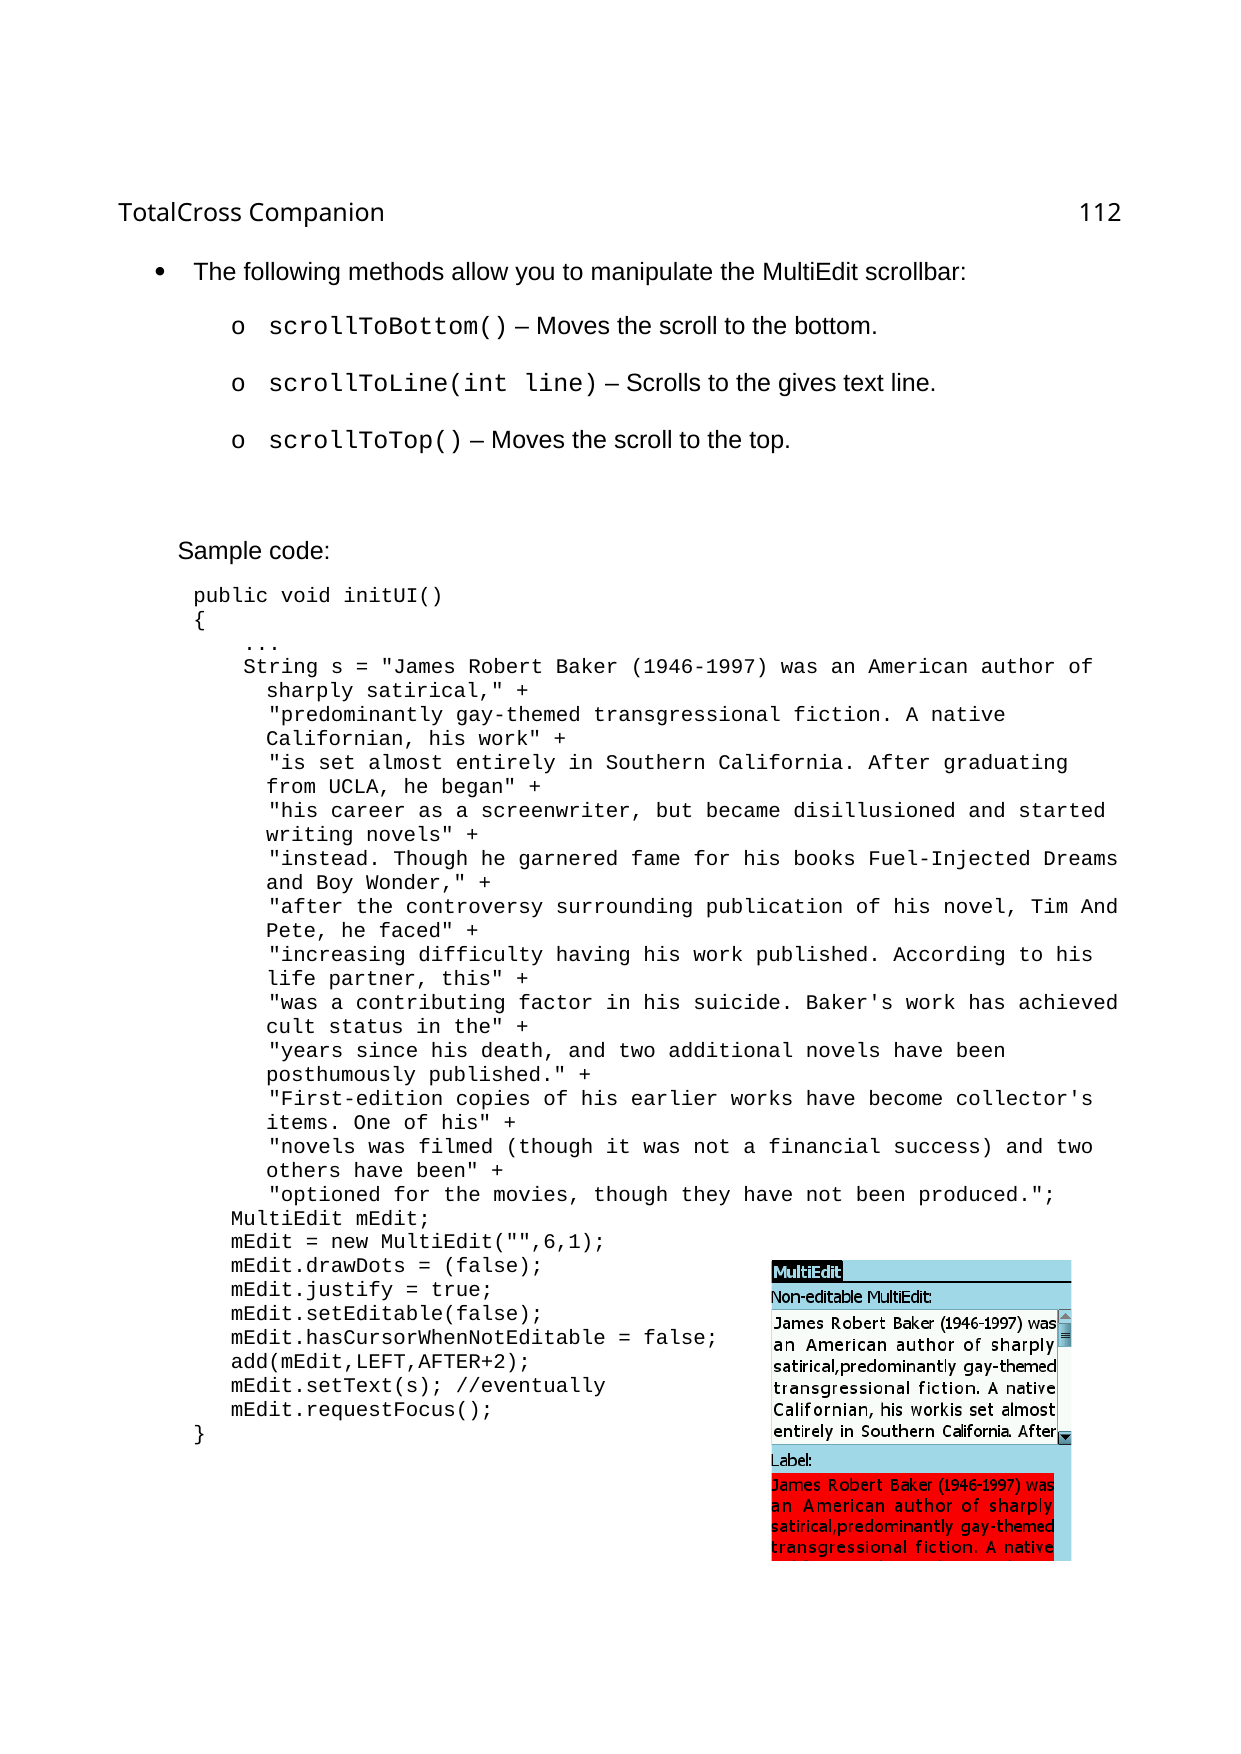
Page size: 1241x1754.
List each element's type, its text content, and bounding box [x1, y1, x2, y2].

text mEdit.setText(s); //eventually [118, 1375, 771, 1399]
text "his career as a screenwriter, but became disillusioned and started writing novels" + [118, 800, 1122, 848]
text ... [118, 632, 1122, 656]
list scrollToBottom() – Moves the scroll to the bottom. [231, 312, 1122, 342]
text [1072, 1423, 1122, 1447]
text String s = "James Robert Baker (1946-1997) was an American author of sharply satirical," + [118, 656, 1122, 704]
text "predominantly gay-themed transgressional fiction. A native Californian, his work" + [118, 704, 1122, 752]
text "novels was filmed (though it was not a financial success) and two others have been" + [118, 1136, 1122, 1183]
text [1072, 1303, 1122, 1327]
text [1072, 1279, 1122, 1303]
text "after the controversy surrounding publication of his novel, Tim And Pete, he faced" + [118, 896, 1122, 944]
picture [771, 1260, 1072, 1561]
text mEdit.justify = true; [118, 1279, 771, 1303]
text "was a contributing factor in his suicide. Baker's work has achieved cult status in the" + [118, 992, 1122, 1040]
list The following methods allow you to manipulate the MultiEdit scrollbar: [156, 258, 1122, 286]
text mEdit.requestFocus(); [118, 1399, 771, 1423]
text "is set almost entirely in Southern California. After graduating from UCLA, he began" + [118, 752, 1122, 800]
text [1072, 1351, 1122, 1375]
text MultiEdit mEdit; [118, 1207, 1122, 1231]
text "years since his death, and two additional novels have been posthumously published." + [118, 1040, 1122, 1088]
list scrollToLine(int line) – Scrolls to the gives text line. [231, 369, 1122, 399]
text Sample code: [118, 537, 1122, 565]
text "instead. Though he garnered fame for his books Fuel-Injected Dreams and Boy Wonder," + [118, 848, 1122, 896]
text mEdit.hasCursorWhenNotEditable = false; [118, 1327, 771, 1351]
text mEdit.setEditable(false); [118, 1303, 771, 1327]
text mEdit.drawDots = (false); [118, 1255, 1122, 1279]
text "First-edition copies of his earlier works have become collector's items. One of his" + [118, 1088, 1122, 1136]
text [1072, 1399, 1122, 1423]
text "optioned for the movies, though they have not been produced."; [118, 1183, 1122, 1207]
text add(mEdit,LEFT,AFTER+2); [118, 1351, 771, 1375]
text [1072, 1327, 1122, 1351]
list scrollToTop() – Moves the scroll to the top. [231, 426, 1122, 456]
text } [118, 1423, 771, 1447]
text public void initUI() { [118, 584, 1122, 632]
text mEdit = new MultiEdit("",6,1); [118, 1231, 1122, 1255]
text "increasing difficulty having his work published. According to his life partner, this" + [118, 944, 1122, 992]
text [1072, 1375, 1122, 1399]
